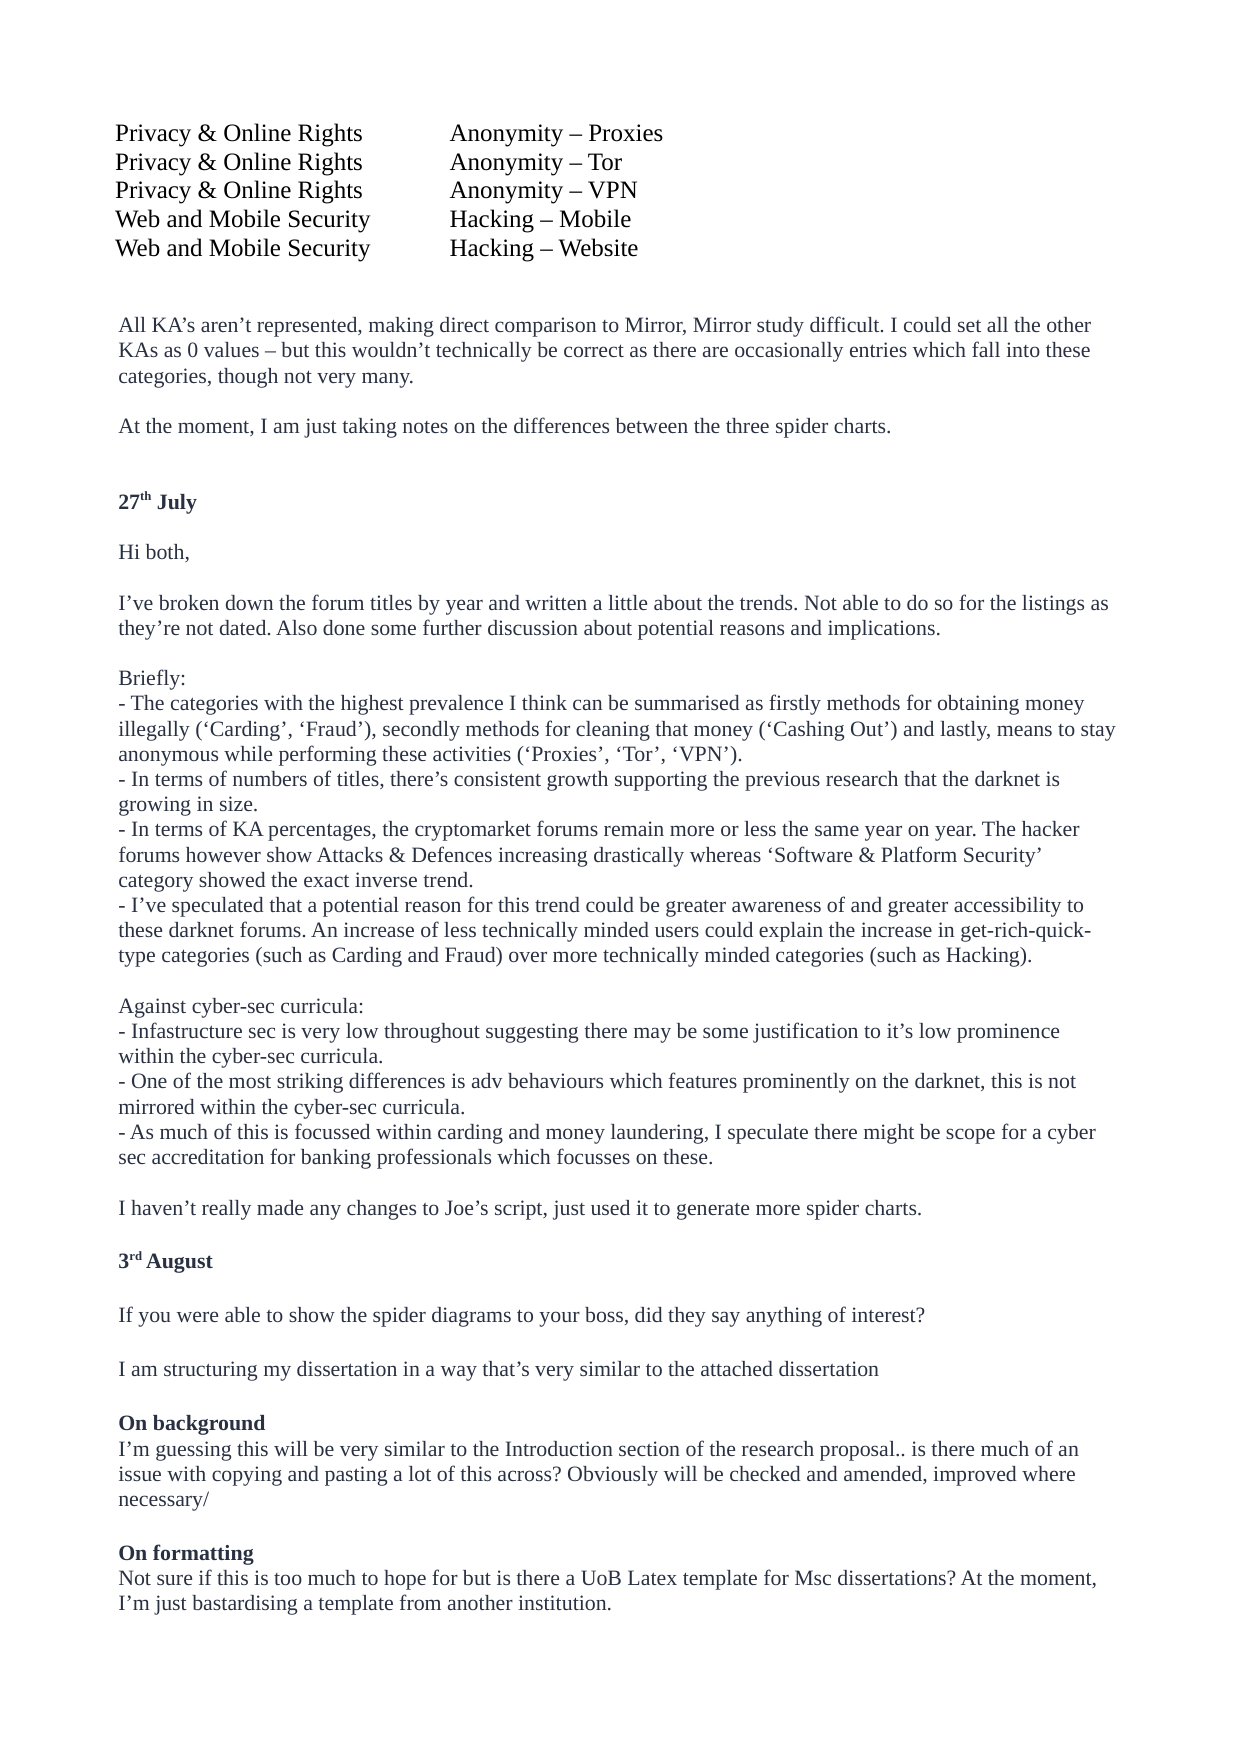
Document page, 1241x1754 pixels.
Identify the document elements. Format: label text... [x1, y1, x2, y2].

table_cell Web and Mobile Security [112, 204, 446, 233]
table_cell Anonymity – VPN [446, 176, 777, 204]
text - I’ve speculated that a potential reason for this trend could be greater awareness of and greater accessibility to these darknet forums. An increase of less technically minded users could explain the increase in get-rich-quick-type categories (such as Carding and Fraud) over more technically minded categories (such as Hacking). [118, 892, 1122, 968]
text 3rd August [118, 1248, 1122, 1274]
text On background [118, 1410, 1122, 1436]
text Hi both, [118, 539, 1122, 564]
text Not sure if this is too much to hope for but is there a UoB Latex template for Msc dissertations? At the moment, I’m just bastardising a template from another institution. [118, 1565, 1122, 1616]
table_cell Privacy & Online Rights [112, 176, 446, 204]
text - In terms of KA percentages, the cryptomarket forums remain more or less the same year on year. The hacker forums however show Attacks & Defences increasing drastically whereas ‘Software & Platform Security’ category showed the exact inverse trend. [118, 816, 1122, 892]
table_cell Anonymity – Proxies [446, 118, 777, 147]
text - As much of this is focussed within carding and money laundering, I speculate there might be scope for a cyber sec accreditation for banking professionals which focusses on these. [118, 1119, 1122, 1169]
text - Infastructure sec is very low throughout suggesting there may be some justification to it’s low prominence within the cyber-sec curricula. [118, 1018, 1122, 1068]
text - The categories with the highest prevalence I think can be summarised as firstly methods for obtaining money illegally (‘Carding’, ‘Fraud’), secondly methods for cleaning that money (‘Cashing Out’) and lastly, means to stay anonymous while performing these activities (‘Proxies’, ‘Tor’, ‘VPN’). [118, 690, 1122, 766]
text I’ve broken down the forum titles by year and written a little about the trends. Not able to do so for the listings as they’re not dated. Also done some further discussion about potential reasons and implications. [118, 589, 1122, 640]
text If you were able to show the spider diagrams to your boss, did they say anything of interest? [118, 1302, 1122, 1328]
table_cell Hacking – Mobile [446, 204, 777, 233]
text Against cyber-sec curricula: [118, 993, 1122, 1018]
text At the moment, I am just taking notes on the differences between the three spider charts. [118, 388, 1122, 438]
table_cell Privacy & Online Rights [112, 147, 446, 176]
text All KA’s aren’t represented, making direct comparison to Mirror, Mirror study difficult. I could set all the other KAs as 0 values – but this wouldn’t technically be correct as there are occasionally entries which fall into these categories, though not very many. [118, 312, 1122, 388]
table_cell Anonymity – Tor [446, 147, 777, 176]
text 27th July [118, 489, 1122, 514]
text Briefly: [118, 665, 1122, 690]
text I haven’t really made any changes to Joe’s script, just used it to generate more spider charts. [118, 1194, 1122, 1220]
text I am structuring my dissertation in a way that’s very similar to the attached dissertation [118, 1356, 1122, 1382]
text On formatting [118, 1540, 1122, 1565]
table_cell Hacking – Website [446, 233, 777, 262]
text I’m guessing this will be very similar to the Introduction section of the research proposal.. is there much of an issue with copying and pasting a lot of this across? Obviously will be checked and amended, improved where necessary/ [118, 1436, 1122, 1511]
table_cell Privacy & Online Rights [112, 118, 446, 147]
table_cell Web and Mobile Security [112, 233, 446, 262]
text - In terms of numbers of titles, there’s consistent growth supporting the previous research that the darknet is growing in size. [118, 766, 1122, 816]
text - One of the most striking differences is adv behaviours which features prominently on the darknet, this is not mirrored within the cyber-sec curricula. [118, 1068, 1122, 1119]
